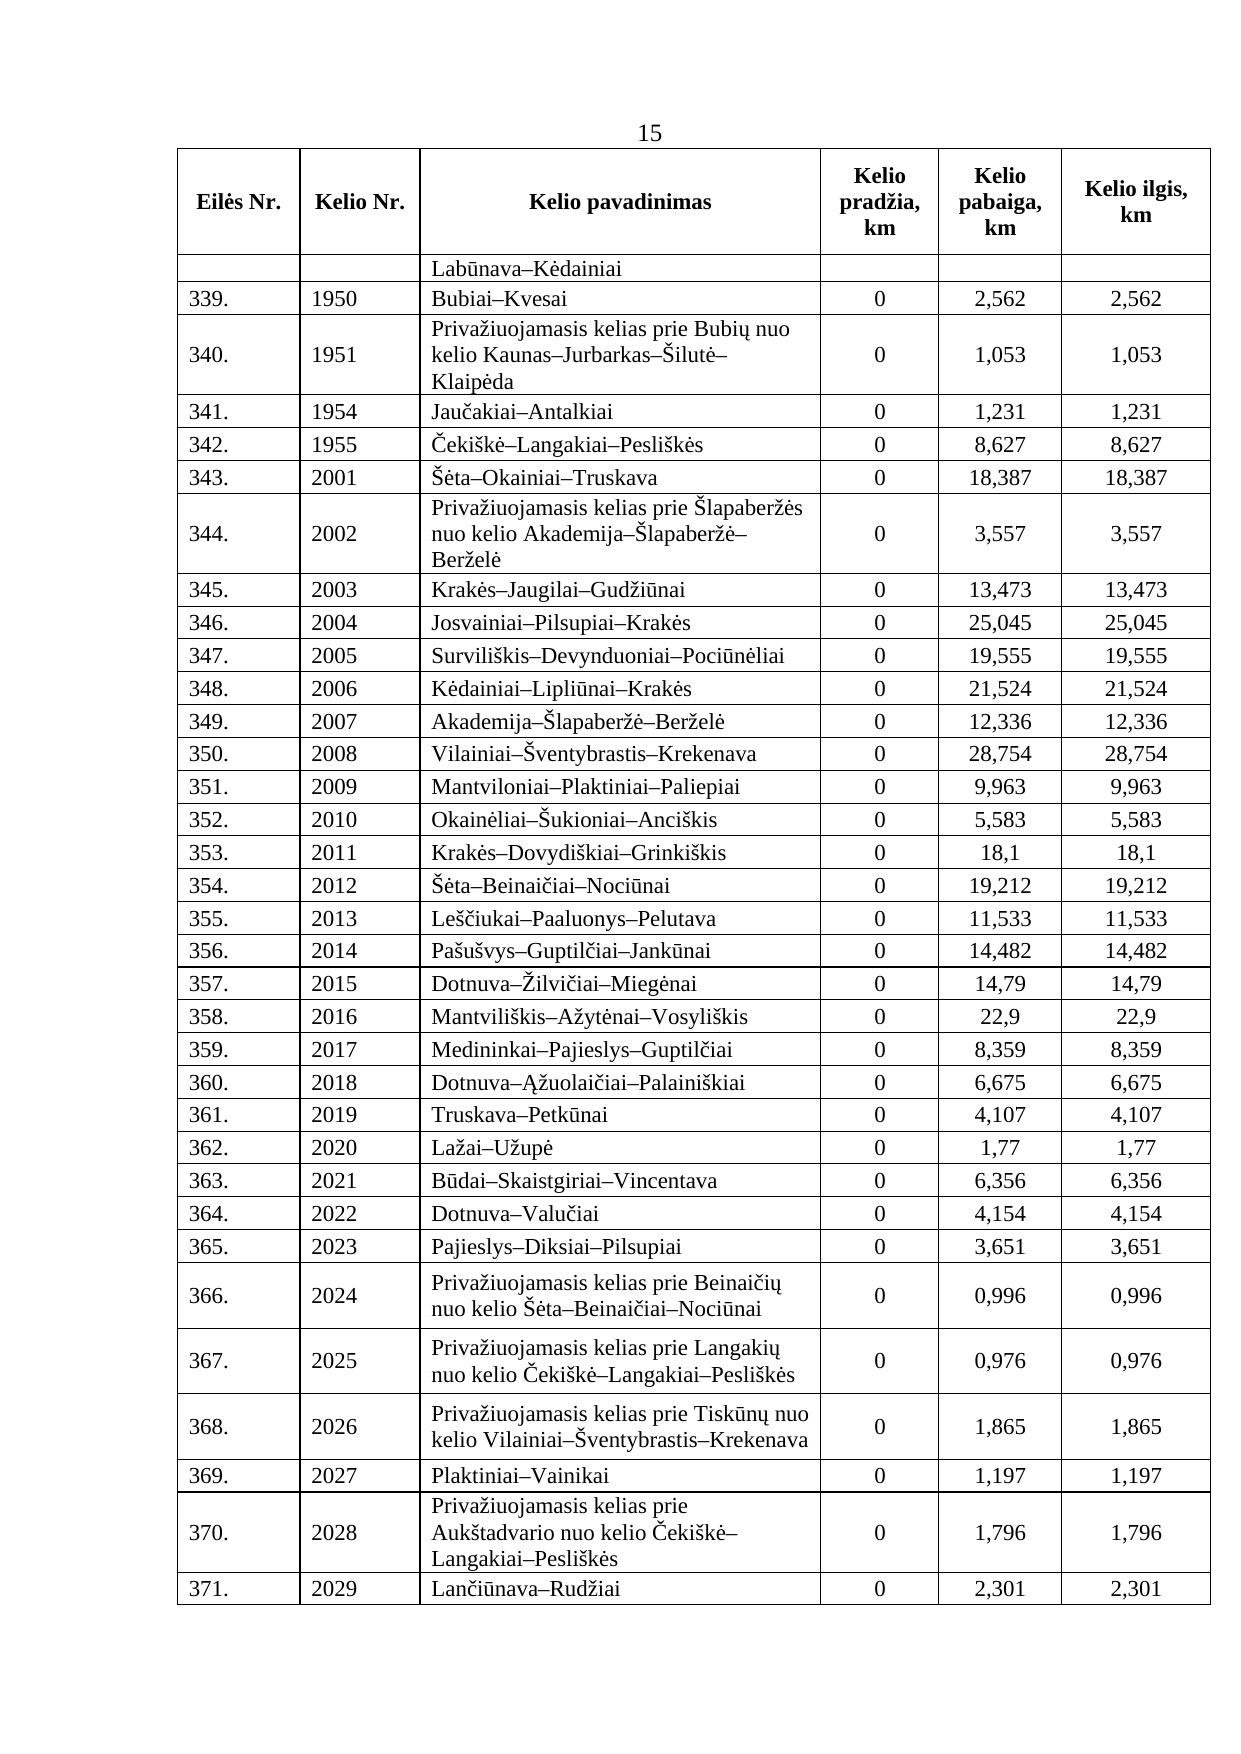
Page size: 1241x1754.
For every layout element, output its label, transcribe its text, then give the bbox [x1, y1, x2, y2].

table_cell 11,533 [1062, 902, 1210, 934]
table_cell 14,79 [1062, 968, 1210, 999]
table_cell 6,356 [939, 1164, 1061, 1196]
table_cell 4,107 [939, 1099, 1061, 1131]
table_cell 0 [821, 607, 938, 638]
table_cell 19,555 [1062, 639, 1210, 671]
table_cell 2012 [301, 869, 419, 901]
table_cell 0 [821, 494, 938, 573]
table_cell 2015 [301, 968, 419, 999]
table_cell Privažiuojamasis kelias prie Aukštadvario nuo kelio Čekiškė–Langakiai–Pesliškės [421, 1493, 820, 1572]
table_cell Vilainiai–Šventybrastis–Krekenava [421, 738, 820, 769]
table_cell 11,533 [939, 902, 1061, 934]
table_cell 2005 [301, 639, 419, 671]
table_cell Dotnuva–Ąžuolaičiai–Palainiškiai [421, 1066, 820, 1098]
table_cell 19,555 [939, 639, 1061, 671]
table_cell 0 [821, 1329, 938, 1393]
table_cell 9,963 [939, 771, 1061, 802]
table_cell [178, 255, 299, 281]
table_cell 0 [821, 1460, 938, 1491]
table_cell 14,79 [939, 968, 1061, 999]
table_cell 2,301 [939, 1573, 1061, 1604]
table_cell 2016 [301, 1000, 419, 1032]
table_cell 0 [821, 804, 938, 835]
table_cell 2,562 [939, 282, 1061, 314]
table_cell Leščiukai–Paaluonys–Pelutava [421, 902, 820, 934]
table_cell 0 [821, 902, 938, 934]
table_cell 8,627 [939, 428, 1061, 460]
table_cell 13,473 [1062, 574, 1210, 606]
table_cell 2023 [301, 1230, 419, 1262]
table_cell 18,1 [939, 836, 1061, 868]
table_cell 1,77 [1062, 1132, 1210, 1163]
table_cell 1,231 [1062, 395, 1210, 427]
table_cell 0 [821, 1099, 938, 1131]
table_cell 5,583 [939, 804, 1061, 835]
table_cell 2025 [301, 1329, 419, 1393]
table_cell 2026 [301, 1394, 419, 1459]
table_cell 5,583 [1062, 804, 1210, 835]
table_cell 1,796 [939, 1493, 1061, 1572]
table_cell 0 [821, 672, 938, 704]
table_cell 2003 [301, 574, 419, 606]
table_cell 19,212 [1062, 869, 1210, 901]
table_cell 0 [821, 1164, 938, 1196]
table_cell Būdai–Skaistgiriai–Vincentava [421, 1164, 820, 1196]
table_cell Pajieslys–Diksiai–Pilsupiai [421, 1230, 820, 1262]
table_cell Jaučakiai–Antalkiai [421, 395, 820, 427]
table_cell 9,963 [1062, 771, 1210, 802]
table_cell 0 [821, 836, 938, 868]
table_cell [821, 255, 938, 281]
table_cell 0 [821, 461, 938, 493]
table_cell Privažiuojamasis kelias prie Langakių nuo kelio Čekiškė–Langakiai–Pesliškės [421, 1329, 820, 1393]
table_cell 18,387 [939, 461, 1061, 493]
table_cell 1,796 [1062, 1493, 1210, 1572]
table_cell 368. [178, 1394, 299, 1459]
table_cell 14,482 [1062, 935, 1210, 966]
table_cell 2010 [301, 804, 419, 835]
table_header Kelio Nr. [301, 149, 419, 254]
table_cell 0 [821, 1033, 938, 1065]
table_cell 1950 [301, 282, 419, 314]
table_cell Okainėliai–Šukioniai–Anciškis [421, 804, 820, 835]
table_cell 0 [821, 639, 938, 671]
table_cell Privažiuojamasis kelias prie Beinaičių nuo kelio Šėta–Beinaičiai–Nociūnai [421, 1263, 820, 1327]
table_cell 21,524 [1062, 672, 1210, 704]
table_cell 13,473 [939, 574, 1061, 606]
table_cell 341. [178, 395, 299, 427]
table_cell 0,976 [939, 1329, 1061, 1393]
table_cell 0,996 [939, 1263, 1061, 1327]
table_cell 3,557 [1062, 494, 1210, 573]
table_cell 347. [178, 639, 299, 671]
table_cell 1,053 [939, 315, 1061, 394]
table_cell Šėta–Okainiai–Truskava [421, 461, 820, 493]
table_cell 2,562 [1062, 282, 1210, 314]
table_cell Plaktiniai–Vainikai [421, 1460, 820, 1491]
table_cell 353. [178, 836, 299, 868]
table_cell 354. [178, 869, 299, 901]
table_cell 0 [821, 1132, 938, 1163]
table_cell 365. [178, 1230, 299, 1262]
table_cell 12,336 [939, 705, 1061, 737]
table_cell 2029 [301, 1573, 419, 1604]
table_header Eilės Nr. [178, 149, 299, 254]
table_cell 367. [178, 1329, 299, 1393]
table_cell 0 [821, 1493, 938, 1572]
table_cell Dotnuva–Valučiai [421, 1197, 820, 1229]
table_cell 2001 [301, 461, 419, 493]
table_cell 25,045 [939, 607, 1061, 638]
table_cell 0 [821, 282, 938, 314]
table_cell [1062, 255, 1210, 281]
table_cell 0 [821, 1000, 938, 1032]
table_cell 362. [178, 1132, 299, 1163]
table_cell 0 [821, 428, 938, 460]
table_cell 0 [821, 771, 938, 802]
table_cell Lančiūnava–Rudžiai [421, 1573, 820, 1604]
table_cell Akademija–Šlapaberžė–Berželė [421, 705, 820, 737]
table_cell Krakės–Jaugilai–Gudžiūnai [421, 574, 820, 606]
table_cell 0,996 [1062, 1263, 1210, 1327]
table_cell 349. [178, 705, 299, 737]
table_cell 4,107 [1062, 1099, 1210, 1131]
table_cell Josvainiai–Pilsupiai–Krakės [421, 607, 820, 638]
table_cell 366. [178, 1263, 299, 1327]
table_cell 0 [821, 1573, 938, 1604]
table_cell 14,482 [939, 935, 1061, 966]
table_cell 0 [821, 315, 938, 394]
table_cell 2008 [301, 738, 419, 769]
table_cell 340. [178, 315, 299, 394]
table_cell 1,053 [1062, 315, 1210, 394]
table_cell 358. [178, 1000, 299, 1032]
table_cell 25,045 [1062, 607, 1210, 638]
table_cell 1,865 [1062, 1394, 1210, 1459]
table_cell 3,651 [1062, 1230, 1210, 1262]
table_cell 345. [178, 574, 299, 606]
table_cell Truskava–Petkūnai [421, 1099, 820, 1131]
table_cell 359. [178, 1033, 299, 1065]
table_cell 0 [821, 1197, 938, 1229]
table_cell 22,9 [939, 1000, 1061, 1032]
table_cell 364. [178, 1197, 299, 1229]
table_header Kelio pradžia, km [821, 149, 938, 254]
table_cell Krakės–Dovydiškiai–Grinkiškis [421, 836, 820, 868]
table_cell 0 [821, 705, 938, 737]
table_cell Surviliškis–Devynduoniai–Pociūnėliai [421, 639, 820, 671]
table_cell 2011 [301, 836, 419, 868]
table_cell 1,197 [1062, 1460, 1210, 1491]
table_cell 339. [178, 282, 299, 314]
table_cell 371. [178, 1573, 299, 1604]
table_cell 0 [821, 869, 938, 901]
table_cell 356. [178, 935, 299, 966]
table_cell 350. [178, 738, 299, 769]
table_cell 1,77 [939, 1132, 1061, 1163]
table_cell 344. [178, 494, 299, 573]
table_cell Mantviliškis–Ažytėnai–Vosyliškis [421, 1000, 820, 1032]
table_cell 2014 [301, 935, 419, 966]
table_cell 6,675 [939, 1066, 1061, 1098]
table_cell 2,301 [1062, 1573, 1210, 1604]
table_cell 351. [178, 771, 299, 802]
table_cell 0 [821, 395, 938, 427]
table_header Kelio pavadinimas [421, 149, 820, 254]
table_cell Dotnuva–Žilvičiai–Miegėnai [421, 968, 820, 999]
table_cell 19,212 [939, 869, 1061, 901]
table_header Kelio ilgis, km [1062, 149, 1210, 254]
table_cell [301, 255, 419, 281]
table_cell 363. [178, 1164, 299, 1196]
table_cell Privažiuojamasis kelias prie Tiskūnų nuo kelio Vilainiai–Šventybrastis–Krekenava [421, 1394, 820, 1459]
table_cell Bubiai–Kvesai [421, 282, 820, 314]
table_cell 2006 [301, 672, 419, 704]
table_cell 6,675 [1062, 1066, 1210, 1098]
table_cell 370. [178, 1493, 299, 1572]
table_cell 4,154 [939, 1197, 1061, 1229]
table_cell [939, 255, 1061, 281]
table_cell 2024 [301, 1263, 419, 1327]
table_cell 1954 [301, 395, 419, 427]
table_cell 28,754 [1062, 738, 1210, 769]
table_cell 8,359 [1062, 1033, 1210, 1065]
table_cell 0 [821, 1394, 938, 1459]
table_cell 1,231 [939, 395, 1061, 427]
table_cell 8,627 [1062, 428, 1210, 460]
table_cell 357. [178, 968, 299, 999]
table_cell 2004 [301, 607, 419, 638]
table_cell 6,356 [1062, 1164, 1210, 1196]
table_cell 2027 [301, 1460, 419, 1491]
table_cell 2021 [301, 1164, 419, 1196]
table_cell 0 [821, 1263, 938, 1327]
table_cell 2013 [301, 902, 419, 934]
table_cell 1951 [301, 315, 419, 394]
table_cell 18,1 [1062, 836, 1210, 868]
table_cell 352. [178, 804, 299, 835]
table_cell 343. [178, 461, 299, 493]
table_cell 355. [178, 902, 299, 934]
table_cell Lažai–Užupė [421, 1132, 820, 1163]
table_cell 2022 [301, 1197, 419, 1229]
table_cell 0 [821, 574, 938, 606]
table_cell 2007 [301, 705, 419, 737]
table_cell 3,651 [939, 1230, 1061, 1262]
table_cell 1,197 [939, 1460, 1061, 1491]
table_cell Medininkai–Pajieslys–Guptilčiai [421, 1033, 820, 1065]
table_cell 28,754 [939, 738, 1061, 769]
table_cell Labūnava–Kėdainiai [421, 255, 820, 281]
table_cell 0 [821, 1066, 938, 1098]
table_cell Privažiuojamasis kelias prie Šlapaberžės nuo kelio Akademija–Šlapaberžė–Berželė [421, 494, 820, 573]
table_cell 0 [821, 738, 938, 769]
table_cell 21,524 [939, 672, 1061, 704]
table_cell 2028 [301, 1493, 419, 1572]
table_cell Kėdainiai–Lipliūnai–Krakės [421, 672, 820, 704]
table_cell Čekiškė–Langakiai–Pesliškės [421, 428, 820, 460]
table_cell 1,865 [939, 1394, 1061, 1459]
table_cell 369. [178, 1460, 299, 1491]
table_cell 0,976 [1062, 1329, 1210, 1393]
table_cell 1955 [301, 428, 419, 460]
table_cell Mantviloniai–Plaktiniai–Paliepiai [421, 771, 820, 802]
table_cell 4,154 [1062, 1197, 1210, 1229]
table_cell 2018 [301, 1066, 419, 1098]
table_cell 346. [178, 607, 299, 638]
table_cell Pašušvys–Guptilčiai–Jankūnai [421, 935, 820, 966]
table_header Kelio pabaiga, km [939, 149, 1061, 254]
table_cell 12,336 [1062, 705, 1210, 737]
table_cell 8,359 [939, 1033, 1061, 1065]
table_cell 2002 [301, 494, 419, 573]
table_cell 360. [178, 1066, 299, 1098]
table_cell 3,557 [939, 494, 1061, 573]
table_cell 0 [821, 1230, 938, 1262]
table_cell 0 [821, 968, 938, 999]
table_cell 2017 [301, 1033, 419, 1065]
table_cell 2009 [301, 771, 419, 802]
table_cell 361. [178, 1099, 299, 1131]
table_cell 348. [178, 672, 299, 704]
table_cell 0 [821, 935, 938, 966]
table_cell 2020 [301, 1132, 419, 1163]
table_cell 22,9 [1062, 1000, 1210, 1032]
table_cell 342. [178, 428, 299, 460]
table_cell Privažiuojamasis kelias prie Bubių nuo kelio Kaunas–Jurbarkas–Šilutė–Klaipėda [421, 315, 820, 394]
table_cell 18,387 [1062, 461, 1210, 493]
table_cell Šėta–Beinaičiai–Nociūnai [421, 869, 820, 901]
table_cell 2019 [301, 1099, 419, 1131]
